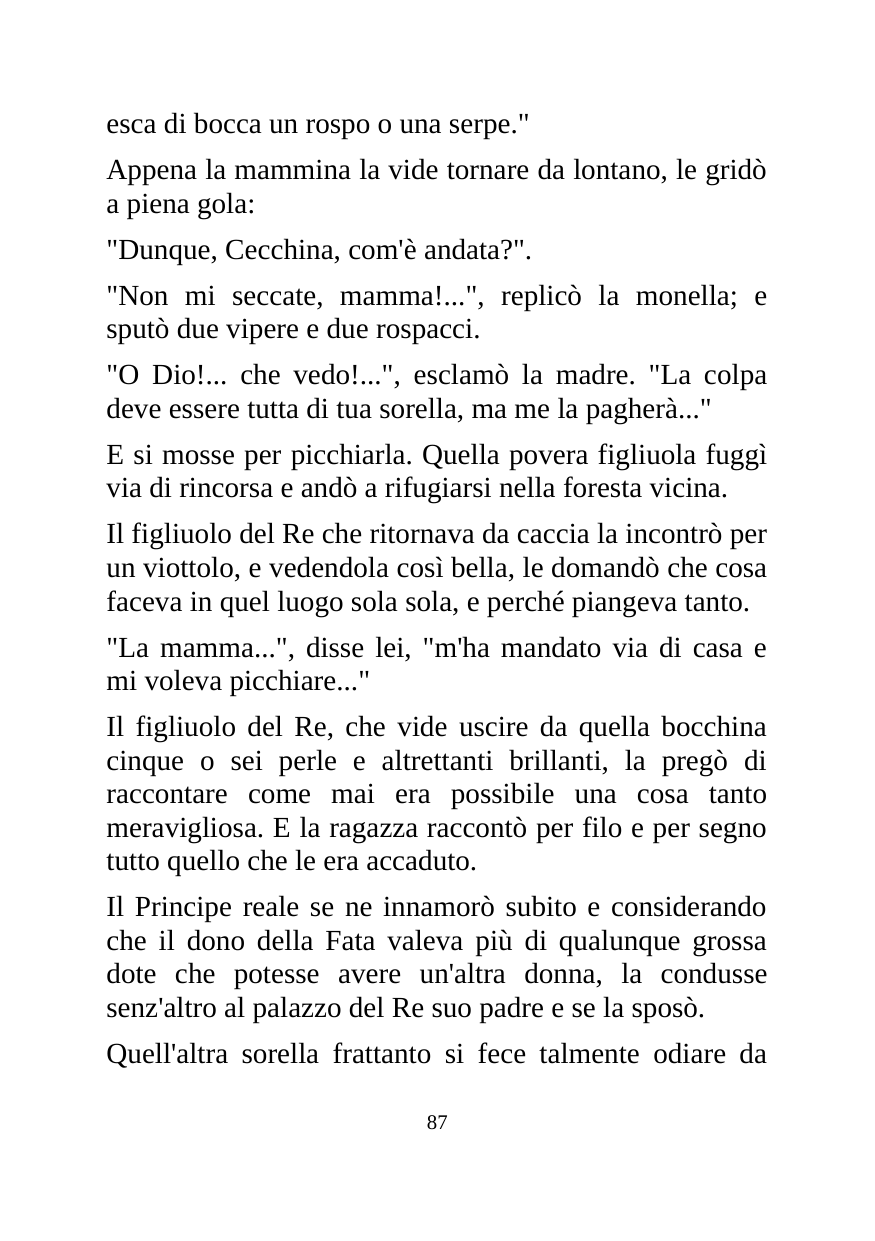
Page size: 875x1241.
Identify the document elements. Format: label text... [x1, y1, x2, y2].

text Quell'altra sorella frattanto si fece talmente odiare da [106, 1036, 768, 1070]
text "O Dio!... che vedo!...", esclamò la madre. "La colpa deve essere tutta di tua sorella, ma me la pagherà..." [106, 357, 768, 424]
text Appena la mammina la vide tornare da lontano, le gridò a piena gola: [106, 152, 768, 219]
text "Non mi seccate, mamma!...", replicò la monella; e sputò due vipere e due rospacci. [106, 278, 768, 345]
text E si mosse per picchiarla. Quella povera figliuola fuggì via di rincorsa e andò a rifugiarsi nella foresta vicina. [106, 437, 768, 504]
text "La mamma...", disse lei, "m'ha mandato via di casa e mi voleva picchiare..." [106, 630, 768, 697]
text Il Principe reale se ne innamorò subito e considerando che il dono della Fata valeva più di qualunque grossa dote che potesse avere un'altra donna, la condusse senz'altro al palazzo del Re suo padre e se la sposò. [106, 889, 768, 1024]
text "Dunque, Cecchina, com'è andata?". [106, 232, 768, 265]
text Il figliuolo del Re che ritornava da caccia la incontrò per un viottolo, e vedendola così bella, le domandò che cosa faceva in quel luogo sola sola, e perché piangeva tanto. [106, 517, 768, 617]
text esca di bocca un rospo o una serpe." [106, 106, 768, 140]
text Il figliuolo del Re, che vide uscire da quella bocchina cinque o sei perle e altrettanti brillanti, la pregò di raccontare come mai era possibile una cosa tanto meravigliosa. E la ragazza raccontò per filo e per segno tutto quello che le era accaduto. [106, 709, 768, 877]
